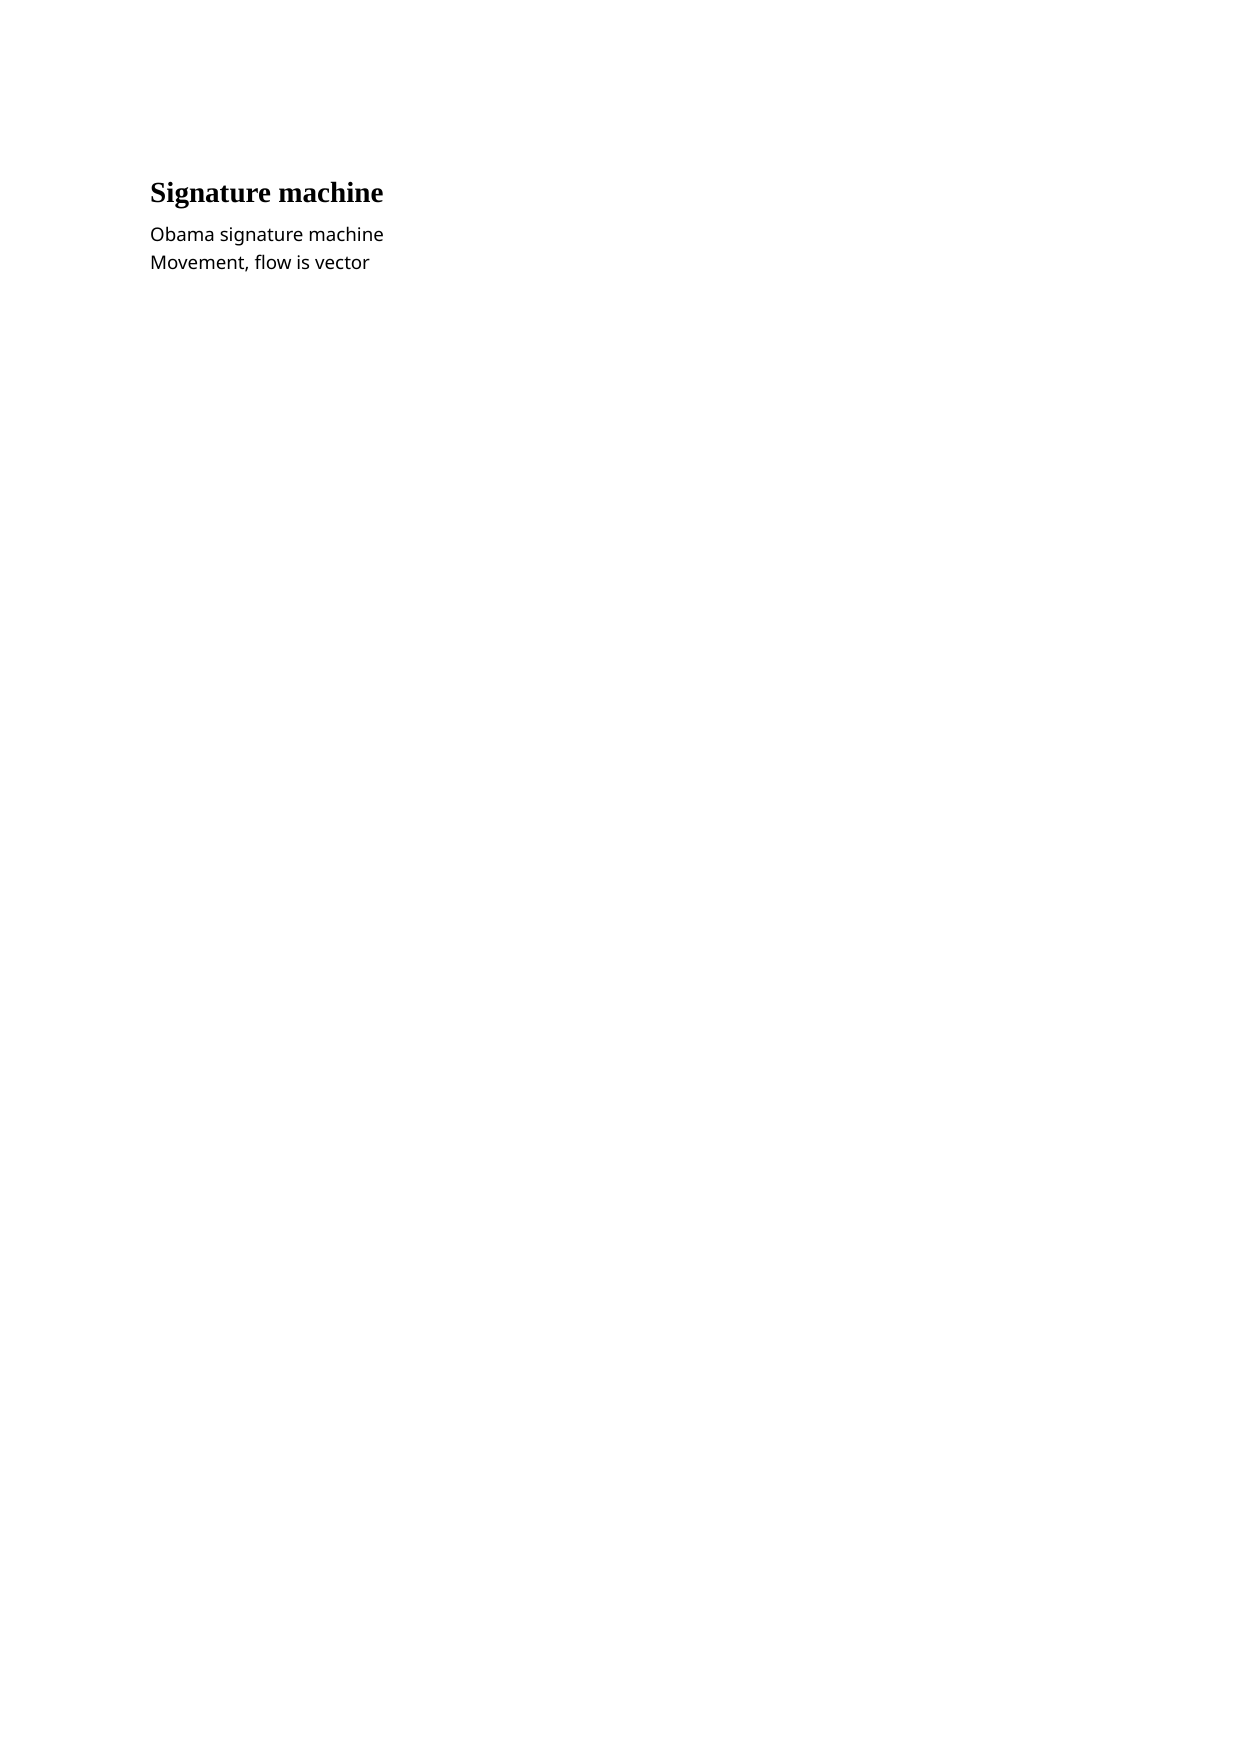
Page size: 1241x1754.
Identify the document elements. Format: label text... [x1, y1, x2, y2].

text Movement, flow is vector [150, 249, 1091, 274]
text Obama signature machine [150, 221, 1091, 247]
subtitle Signature machine [150, 175, 1091, 208]
